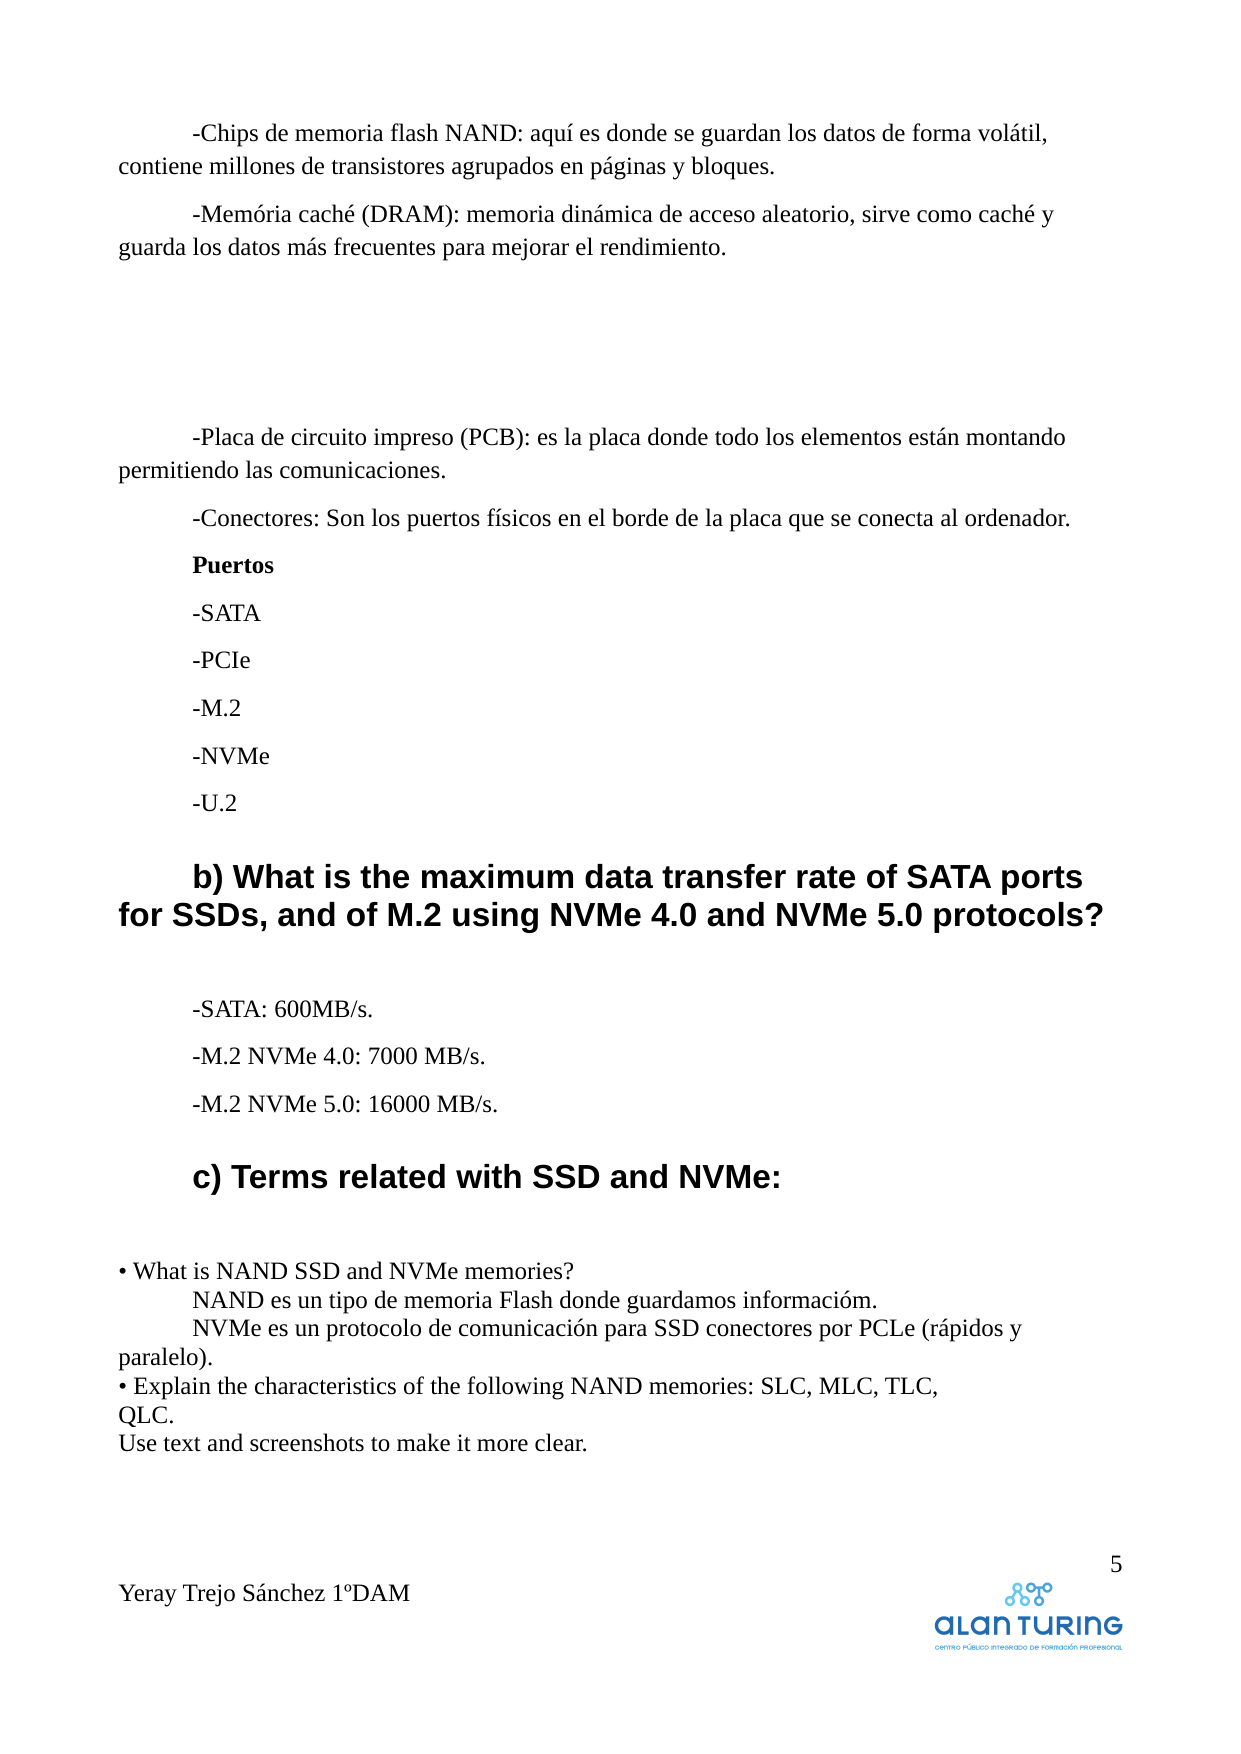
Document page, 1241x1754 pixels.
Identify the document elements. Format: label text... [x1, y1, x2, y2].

subtitle b) What is the maximum data transfer rate of SATA ports for SSDs, and of M.2 using NVMe 4.0 and NVMe 5.0 protocols? [118, 857, 1122, 934]
text • Explain the characteristics of the following NAND memories: SLC, MLC, TLC, [118, 1371, 1122, 1400]
text -M.2 NVMe 4.0: 7000 MB/s. [118, 1041, 1122, 1070]
text Use text and screenshots to make it more clear. [118, 1428, 1122, 1457]
text -M.2 [118, 693, 1122, 722]
text Puertos [118, 550, 1122, 579]
text -Memória caché (DRAM): memoria dinámica de acceso aleatorio, sirve como caché y guarda los datos más frecuentes para mejorar el rendimiento. [118, 199, 1122, 261]
text -Placa de circuito impreso (PCB): es la placa donde todo los elementos están montando permitiendo las comunicaciones. [118, 422, 1122, 484]
text NVMe es un protocolo de comunicación para SSD conectores por PCLe (rápidos y paralelo). [118, 1313, 1122, 1371]
text QLC. [118, 1400, 1122, 1428]
text -NVMe [118, 741, 1122, 769]
text -SATA: 600MB/s. [118, 994, 1122, 1023]
text -M.2 NVMe 5.0: 16000 MB/s. [118, 1089, 1122, 1118]
text NAND es un tipo de memoria Flash donde guardamos informacióm. [118, 1285, 1122, 1313]
text -PCIe [118, 646, 1122, 674]
text -Chips de memoria flash NAND: aquí es donde se guardan los datos de forma volátil, contiene millones de transistores agrupados en páginas y bloques. [118, 118, 1122, 180]
text -U.2 [118, 788, 1122, 817]
subtitle c) Terms related with SSD and NVMe: [118, 1157, 1122, 1196]
text -SATA [118, 598, 1122, 627]
text • What is NAND SSD and NVMe memories? [118, 1256, 1122, 1285]
text -Conectores: Son los puertos físicos en el borde de la placa que se conecta al ordenador. [118, 503, 1122, 532]
picture [933, 1581, 1124, 1651]
